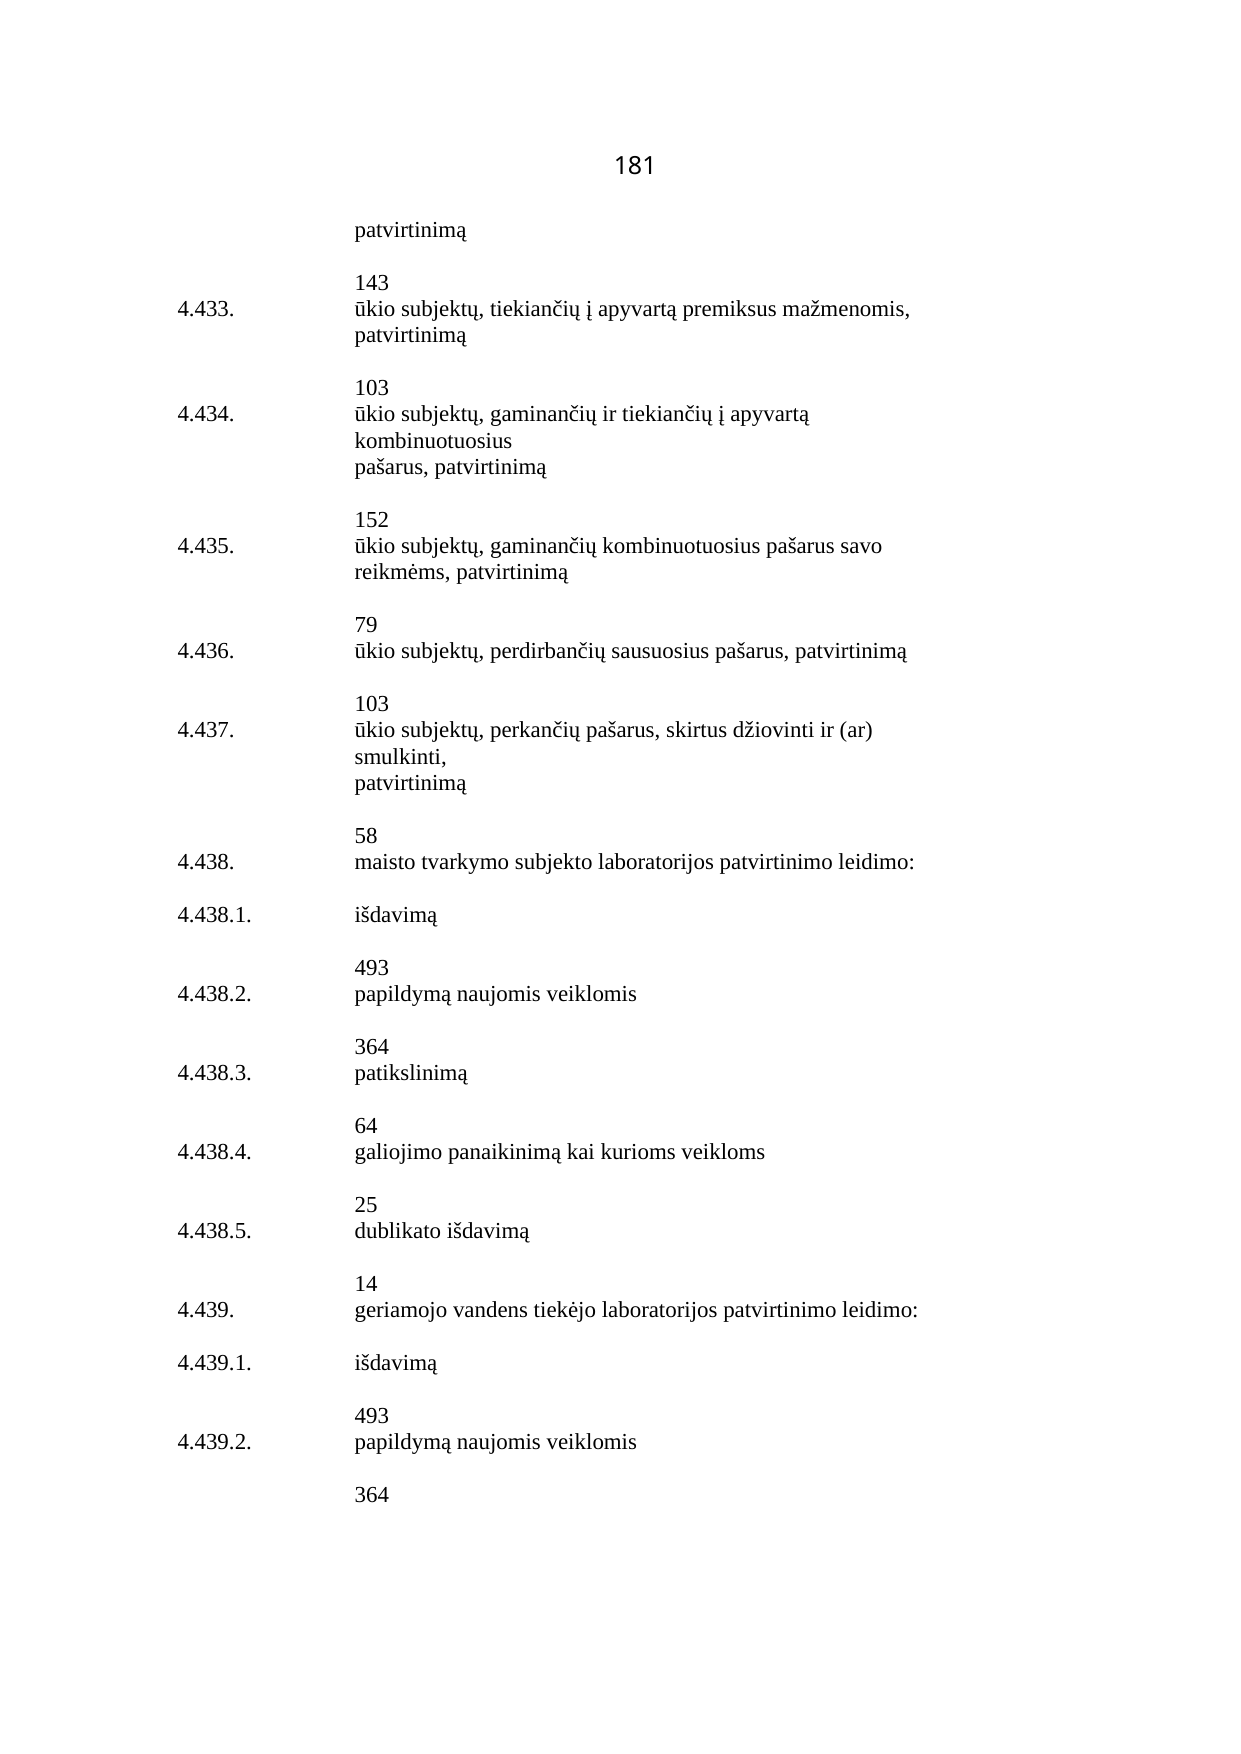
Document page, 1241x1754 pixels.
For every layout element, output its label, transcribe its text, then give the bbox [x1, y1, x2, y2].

text 4.434. ūkio subjektų, gaminančių ir tiekiančių į apyvartą kombinuotuosius [177, 400, 945, 453]
text 4.438.1. išdavimą 493 [177, 901, 945, 980]
text patvirtinimą 58 [354, 769, 945, 848]
text 4.439. geriamojo vandens tiekėjo laboratorijos patvirtinimo leidimo: [177, 1296, 945, 1349]
text 4.439.2. papildymą naujomis veiklomis 364 [177, 1428, 945, 1507]
text pašarus, patvirtinimą 152 [354, 453, 945, 532]
text 4.438.2. papildymą naujomis veiklomis 364 [177, 980, 945, 1059]
text 4.439.1. išdavimą 493 [177, 1349, 945, 1428]
text patvirtinimą 143 [354, 216, 945, 295]
text 4.438.3. patikslinimą 64 [177, 1059, 945, 1138]
text 4.436. ūkio subjektų, perdirbančių sausuosius pašarus, patvirtinimą 103 [177, 637, 945, 717]
text 4.438.4. galiojimo panaikinimą kai kurioms veikloms 25 [177, 1138, 945, 1217]
text 4.437. ūkio subjektų, perkančių pašarus, skirtus džiovinti ir (ar) smulkinti, [177, 717, 945, 769]
text 4.433. ūkio subjektų, tiekiančių į apyvartą premiksus mažmenomis, [177, 295, 945, 321]
text 4.438. maisto tvarkymo subjekto laboratorijos patvirtinimo leidimo: [177, 848, 945, 901]
text patvirtinimą 103 [354, 321, 945, 400]
text 4.438.5. dublikato išdavimą 14 [177, 1217, 945, 1296]
text 4.435. ūkio subjektų, gaminančių kombinuotuosius pašarus savo [177, 532, 945, 558]
text reikmėms, patvirtinimą 79 [354, 558, 945, 637]
